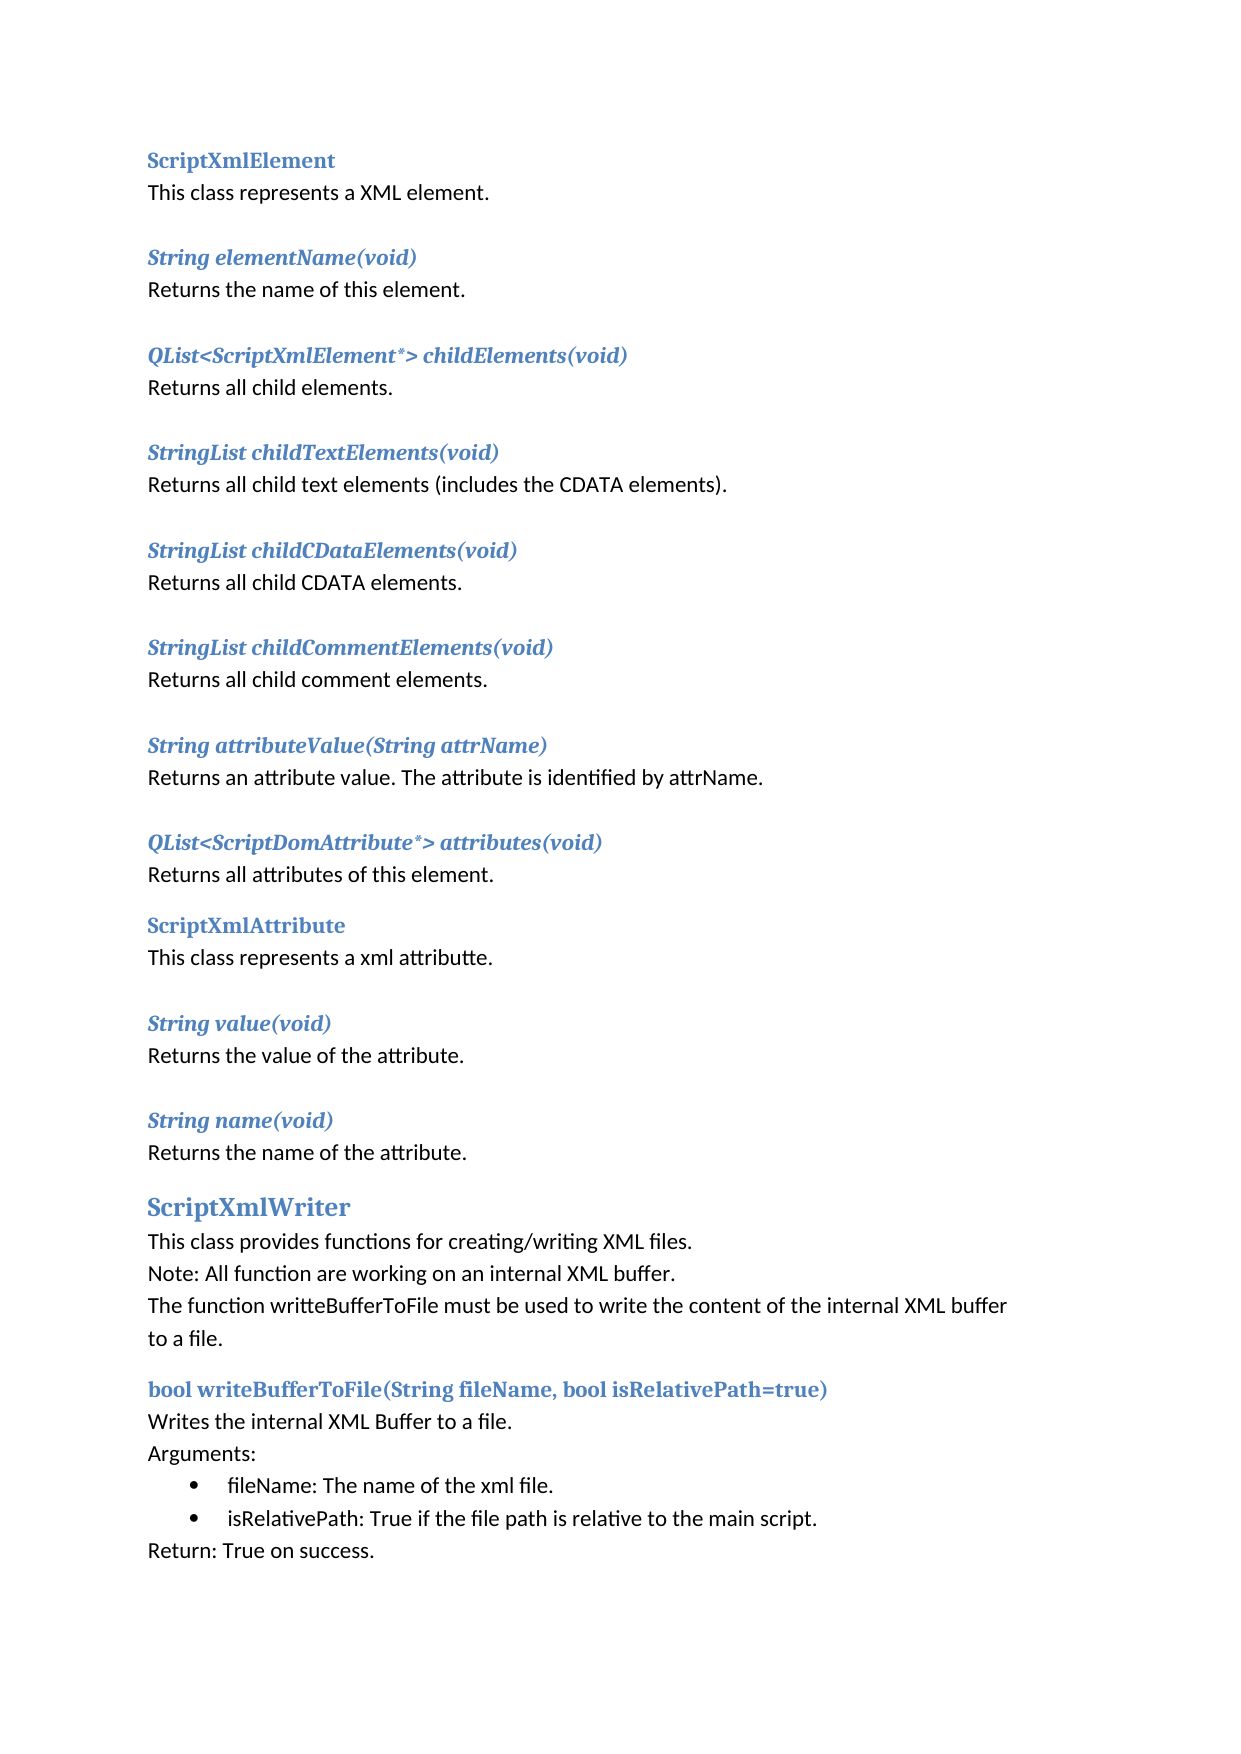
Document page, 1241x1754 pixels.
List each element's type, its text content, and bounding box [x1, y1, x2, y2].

list isRelativePath: True if the file path is relative to the main script. [190, 1504, 1093, 1532]
text Writes the internal XML Buffer to a file. [148, 1407, 1093, 1435]
text Arguments: [148, 1439, 1093, 1467]
text Returns all child CDATA elements. [148, 568, 1093, 596]
subtitle bool writeBufferToFile(String fileName, bool isRelativePath=true) [148, 1377, 1093, 1403]
text The function writteBufferToFile must be used to write the content of the internal XML buffer [148, 1292, 1093, 1320]
subtitle QList<ScriptXmlElement*> childElements(void) [148, 343, 1093, 369]
text Returns the name of the attribute. [148, 1138, 1093, 1167]
text Return: True on success. [148, 1536, 1093, 1564]
text Returns an attribute value. The attribute is identified by attrName. [148, 763, 1093, 791]
subtitle StringList childCommentElements(void) [148, 635, 1093, 661]
subtitle String value(void) [148, 1011, 1093, 1037]
subtitle QList<ScriptDomAttribute*> attributes(void) [148, 830, 1093, 856]
text Returns all child comment elements. [148, 665, 1093, 693]
text Returns all child text elements (includes the CDATA elements). [148, 470, 1093, 498]
text This class provides functions for creating/writing XML files. [148, 1227, 1093, 1255]
subtitle ScriptXmlElement [148, 148, 1093, 174]
text This class represents a XML element. [148, 178, 1093, 206]
text Returns the value of the attribute. [148, 1041, 1093, 1069]
list fileName: The name of the xml file. [190, 1471, 1093, 1499]
text Note: All function are working on an internal XML buffer. [148, 1259, 1093, 1287]
text to a file. [148, 1324, 1093, 1352]
subtitle StringList childTextElements(void) [148, 440, 1093, 466]
subtitle String attributeValue(String attrName) [148, 733, 1093, 759]
subtitle String name(void) [148, 1108, 1093, 1135]
subtitle StringList childCDataElements(void) [148, 538, 1093, 564]
text Returns the name of this element. [148, 275, 1093, 303]
text Returns all child elements. [148, 373, 1093, 401]
text This class represents a xml attributte. [148, 943, 1093, 972]
subtitle String elementName(void) [148, 245, 1093, 271]
subtitle ScriptXmlAttribute [148, 913, 1093, 940]
subtitle ScriptXmlWriter [148, 1192, 1093, 1223]
text Returns all attributes of this element. [148, 860, 1093, 888]
